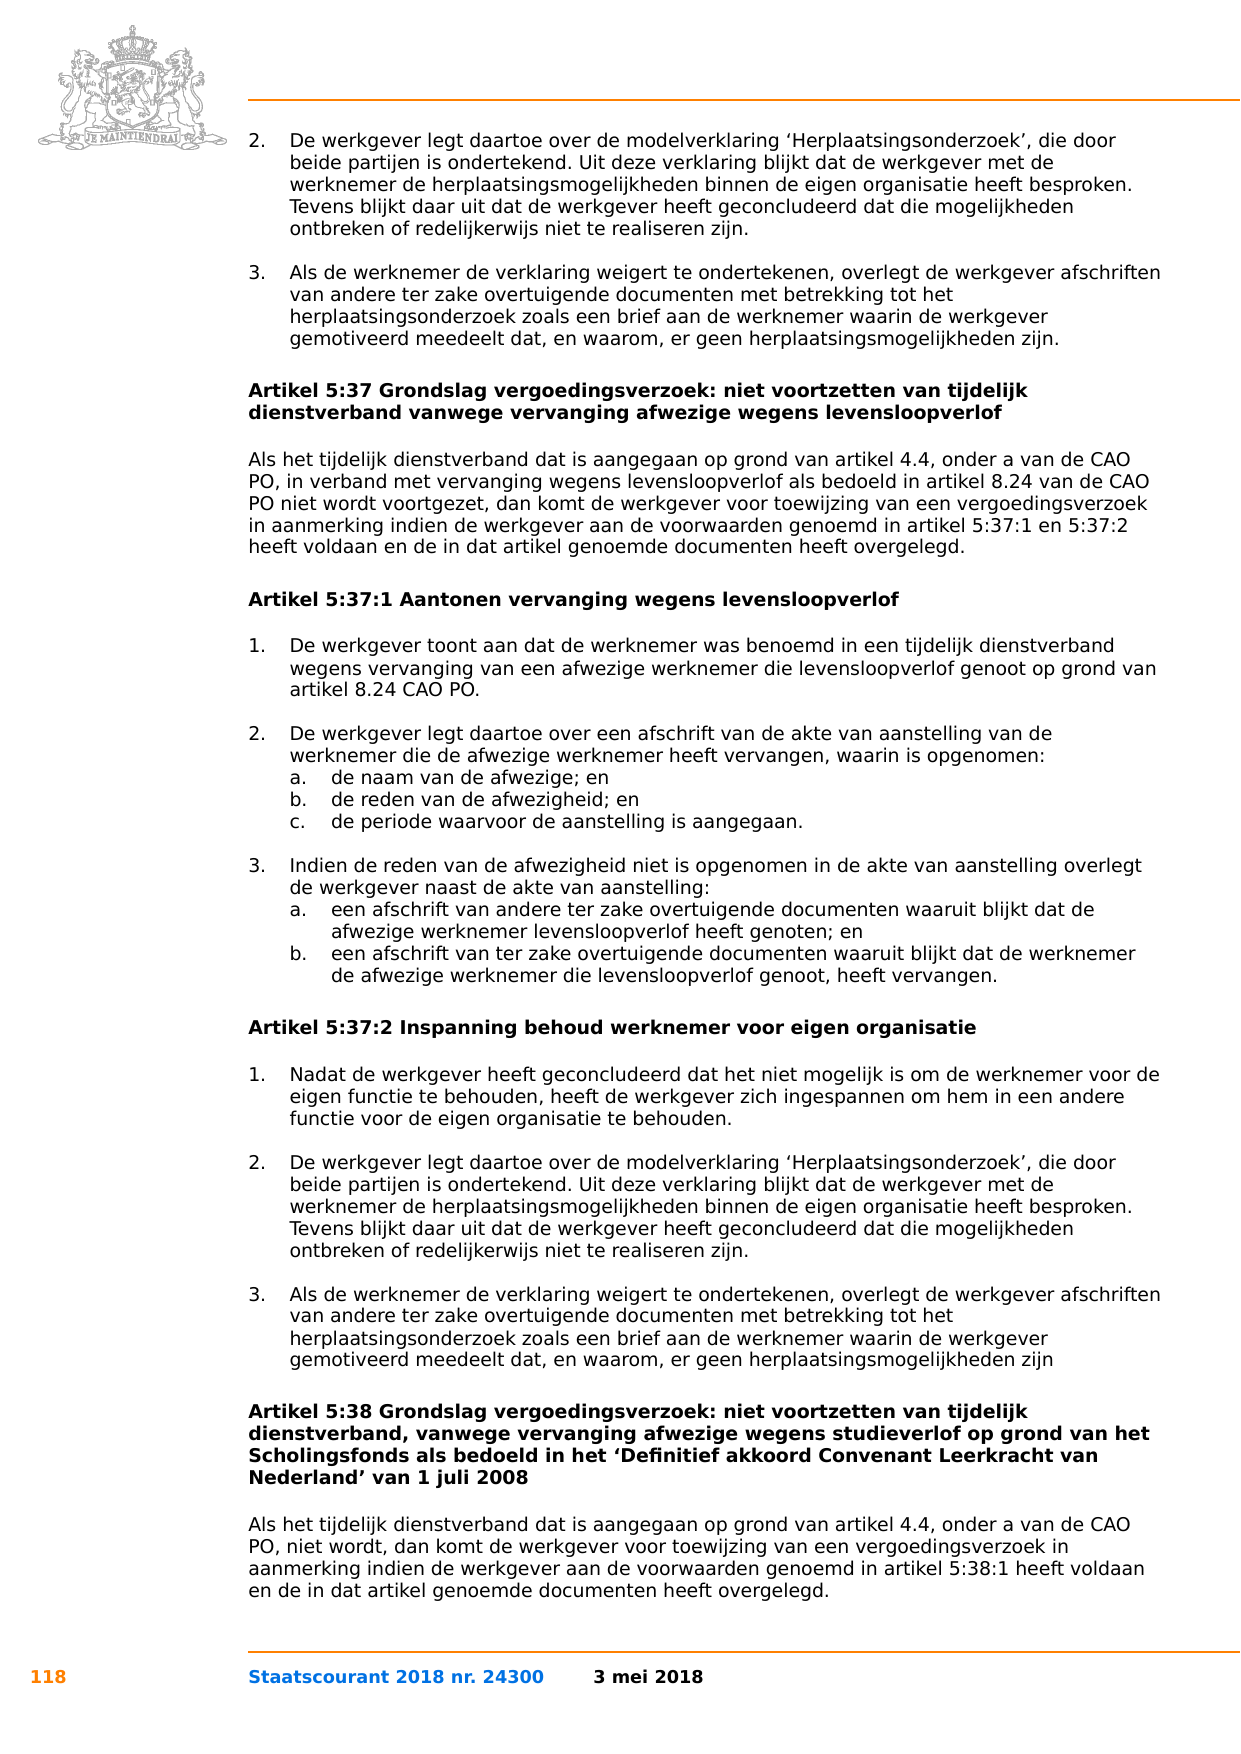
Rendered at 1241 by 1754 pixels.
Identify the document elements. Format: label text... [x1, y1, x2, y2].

text a. de naam van de afwezige; en [289, 767, 1163, 789]
text a. een afschrift van andere ter zake overtuigende documenten waaruit blijkt dat de afwezige werknemer levensloopverlof heeft genoten; en [289, 899, 1163, 943]
text 1. De werkgever toont aan dat de werknemer was benoemd in een tijdelijk dienstverband wegens vervanging van een afwezige werknemer die levensloopverlof genoot op grond van artikel 8.24 CAO PO. [248, 635, 1163, 701]
picture [38, 25, 227, 150]
text c. de periode waarvoor de aanstelling is aangegaan. [289, 811, 1163, 833]
text b. de reden van de afwezigheid; en [289, 789, 1163, 811]
text 3. Indien de reden van de afwezigheid niet is opgenomen in de akte van aanstelling overlegt de werkgever naast de akte van aanstelling: [248, 855, 1163, 899]
subtitle Artikel 5:37:2 Inspanning behoud werknemer voor eigen organisatie [248, 1017, 1163, 1039]
text 2. De werkgever legt daartoe over de modelverklaring ‘Herplaatsingsonderzoek’, die door beide partijen is ondertekend. Uit deze verklaring blijkt dat de werkgever met de werknemer de herplaatsingsmogelijkheden binnen de eigen organisatie heeft besproken. Tevens blijkt daar uit dat de werkgever heeft geconcludeerd dat die mogelijkheden ontbreken of redelijkerwijs niet te realiseren zijn. [248, 1152, 1163, 1262]
subtitle Artikel 5:37 Grondslag vergoedingsverzoek: niet voortzetten van tijdelijk dienstverband vanwege vervanging afwezige wegens levensloopverlof [248, 379, 1163, 423]
text 3. Als de werknemer de verklaring weigert te ondertekenen, overlegt de werkgever afschriften van andere ter zake overtuigende documenten met betrekking tot het herplaatsingsonderzoek zoals een brief aan de werknemer waarin de werkgever gemotiveerd meedeelt dat, en waarom, er geen herplaatsingsmogelijkheden zijn. [248, 262, 1163, 349]
text Als het tijdelijk dienstverband dat is aangegaan op grond van artikel 4.4, onder a van de CAO PO, in verband met vervanging wegens levensloopverlof als bedoeld in artikel 8.24 van de CAO PO niet wordt voortgezet, dan komt de werkgever voor toewijzing van een vergoedingsverzoek in aanmerking indien de werkgever aan de voorwaarden genoemd in artikel 5:37:1 en 5:37:2 heeft voldaan en de in dat artikel genoemde documenten heeft overgelegd. [248, 448, 1163, 558]
text 1. Nadat de werkgever heeft geconcludeerd dat het niet mogelijk is om de werknemer voor de eigen functie te behouden, heeft de werkgever zich ingespannen om hem in een andere functie voor de eigen organisatie te behouden. [248, 1064, 1163, 1130]
text 2. De werkgever legt daartoe over de modelverklaring ‘Herplaatsingsonderzoek’, die door beide partijen is ondertekend. Uit deze verklaring blijkt dat de werkgever met de werknemer de herplaatsingsmogelijkheden binnen de eigen organisatie heeft besproken. Tevens blijkt daar uit dat de werkgever heeft geconcludeerd dat die mogelijkheden ontbreken of redelijkerwijs niet te realiseren zijn. [248, 130, 1163, 240]
text 3. Als de werknemer de verklaring weigert te ondertekenen, overlegt de werkgever afschriften van andere ter zake overtuigende documenten met betrekking tot het herplaatsingsonderzoek zoals een brief aan de werknemer waarin de werkgever gemotiveerd meedeelt dat, en waarom, er geen herplaatsingsmogelijkheden zijn [248, 1283, 1163, 1371]
text Als het tijdelijk dienstverband dat is aangegaan op grond van artikel 4.4, onder a van de CAO PO, niet wordt, dan komt de werkgever voor toewijzing van een vergoedingsverzoek in aanmerking indien de werkgever aan de voorwaarden genoemd in artikel 5:38:1 heeft voldaan en de in dat artikel genoemde documenten heeft overgelegd. [248, 1514, 1163, 1602]
text b. een afschrift van ter zake overtuigende documenten waaruit blijkt dat de werknemer de afwezige werknemer die levensloopverlof genoot, heeft vervangen. [289, 943, 1163, 987]
subtitle Artikel 5:38 Grondslag vergoedingsverzoek: niet voortzetten van tijdelijk dienstverband, vanwege vervanging afwezige wegens studieverlof op grond van het Scholingsfonds als bedoeld in het ‘Definitief akkoord Convenant Leerkracht van Nederland’ van 1 juli 2008 [248, 1401, 1163, 1489]
text 2. De werkgever legt daartoe over een afschrift van de akte van aanstelling van de werknemer die de afwezige werknemer heeft vervangen, waarin is opgenomen: [248, 723, 1163, 767]
subtitle Artikel 5:37:1 Aantonen vervanging wegens levensloopverlof [248, 588, 1163, 610]
